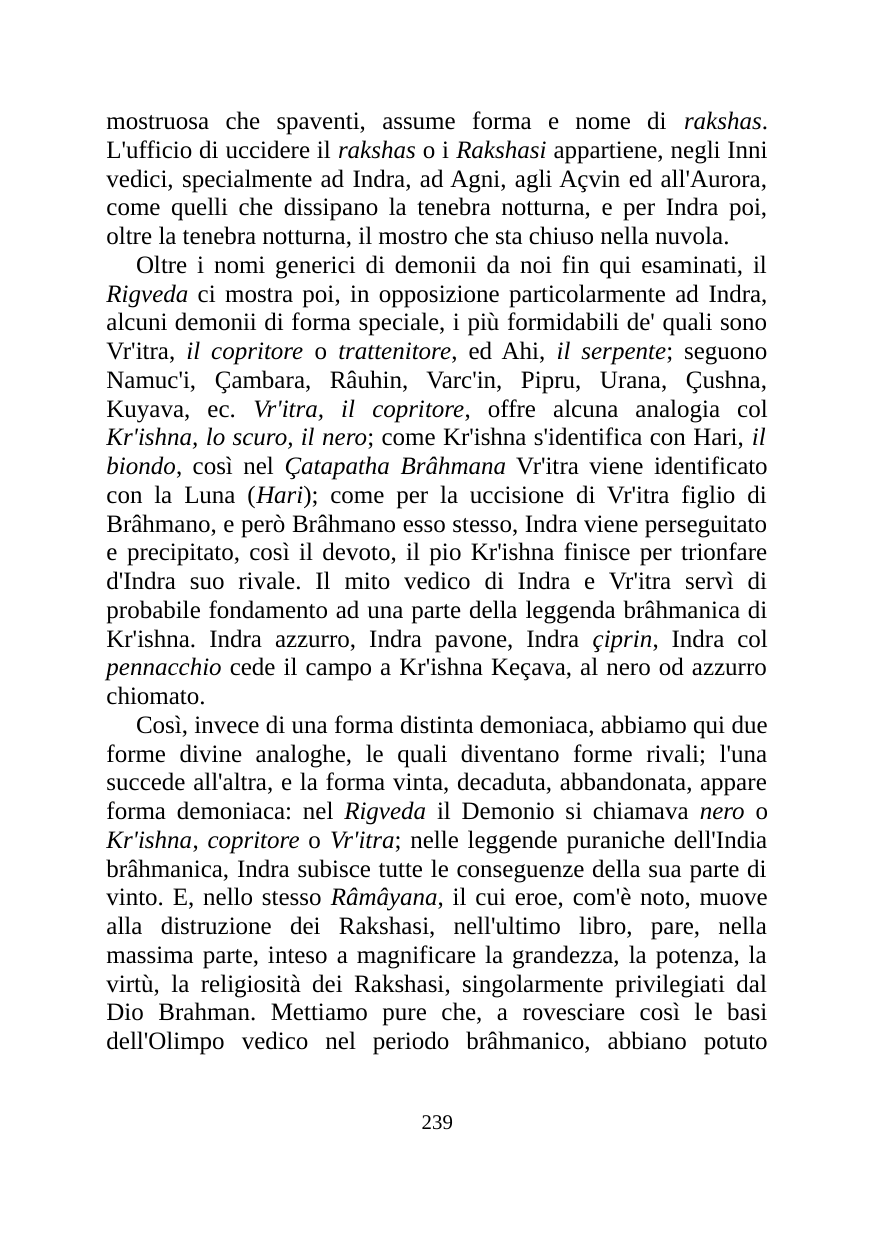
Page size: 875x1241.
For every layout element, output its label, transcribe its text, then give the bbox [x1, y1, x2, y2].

text Così, invece di una forma distinta demoniaca, abbiamo qui due forme divine analoghe, le quali diventano forme rivali; l'una succede all'altra, e la forma vinta, decaduta, abbandonata, appare forma demoniaca: nel Rigveda il Demonio si chiamava nero o Kr'ishna, copritore o Vr'itra; nelle leggende puraniche dell'India brâhmanica, Indra subisce tutte le conseguenze della sua parte di vinto. E, nello stesso Râmâyana, il cui eroe, com'è noto, muove alla distruzione dei Rakshasi, nell'ultimo libro, pare, nella massima parte, inteso a magnificare la grandezza, la potenza, la virtù, la religiosità dei Rakshasi, singolarmente privilegiati dal Dio Brahman. Mettiamo pure che, a rovesciare così le basi dell'Olimpo vedico nel periodo brâhmanico, abbiano potuto [106, 710, 768, 1055]
text mostruosa che spaventi, assume forma e nome di rakshas. L'ufficio di uccidere il rakshas o i Rakshasi appartiene, negli Inni vedici, specialmente ad Indra, ad Agni, agli Açvin ed all'Aurora, come quelli che dissipano la tenebra notturna, e per Indra poi, oltre la tenebra notturna, il mostro che sta chiuso nella nuvola. [106, 106, 768, 250]
text Oltre i nomi generici di demonii da noi fin qui esaminati, il Rigveda ci mostra poi, in opposizione particolarmente ad Indra, alcuni demonii di forma speciale, i più formidabili de' quali sono Vr'itra, il copritore o trattenitore, ed Ahi, il serpente; seguono Namuc'i, Çambara, Râuhin, Varc'in, Pipru, Urana, Çushna, Kuyava, ec. Vr'itra, il copritore, offre alcuna analogia col Kr'ishna, lo scuro, il nero; come Kr'ishna s'identifica con Hari, il biondo, così nel Çatapatha Brâhmana Vr'itra viene identificato con la Luna (Hari); come per la uccisione di Vr'itra figlio di Brâhmano, e però Brâhmano esso stesso, Indra viene perseguitato e precipitato, così il devoto, il pio Kr'ishna finisce per trionfare d'Indra suo rivale. Il mito vedico di Indra e Vr'itra servì di probabile fondamento ad una parte della leggenda brâhmanica di Kr'ishna. Indra azzurro, Indra pavone, Indra çiprin, Indra col pennacchio cede il campo a Kr'ishna Keçava, al nero od azzurro chiomato. [106, 250, 768, 710]
